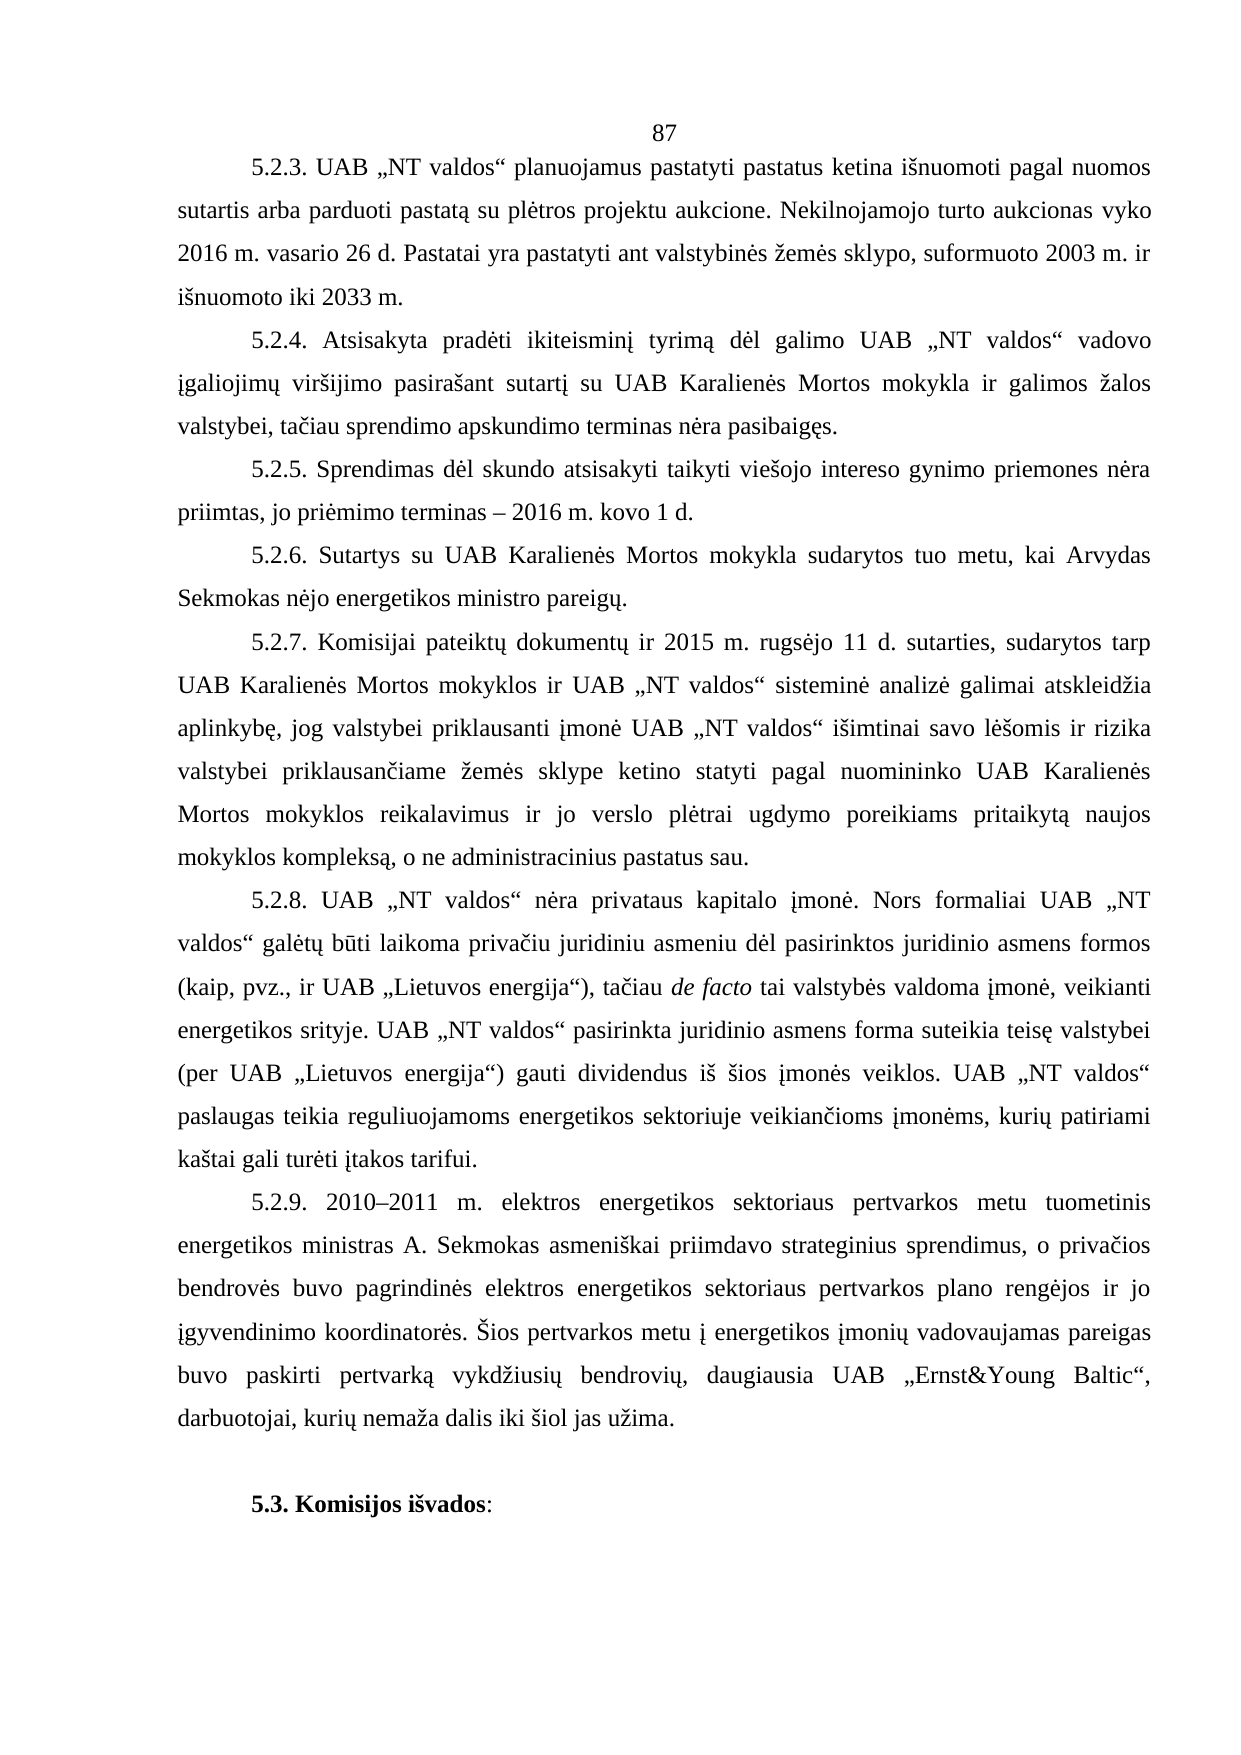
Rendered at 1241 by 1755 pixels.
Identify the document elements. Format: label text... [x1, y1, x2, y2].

text 5.2.3. UAB „NT valdos“ planuojamus pastatyti pastatus ketina išnuomoti pagal nuomos sutartis arba parduoti pastatą su plėtros projektu aukcione. Nekilnojamojo turto aukcionas vyko 2016 m. vasario 26 d. Pastatai yra pastatyti ant valstybinės žemės sklypo, suformuoto 2003 m. ir išnuomoto iki 2033 m. [177, 152, 1152, 310]
text 5.2.4. Atsisakyta pradėti ikiteisminį tyrimą dėl galimo UAB „NT valdos“ vadovo įgaliojimų viršijimo pasirašant sutartį su UAB Karalienės Mortos mokykla ir galimos žalos valstybei, tačiau sprendimo apskundimo terminas nėra pasibaigęs. [177, 325, 1152, 440]
text 5.2.7. Komisijai pateiktų dokumentų ir 2015 m. rugsėjo 11 d. sutarties, sudarytos tarp UAB Karalienės Mortos mokyklos ir UAB „NT valdos“ sisteminė analizė galimai atskleidžia aplinkybę, jog valstybei priklausanti įmonė UAB „NT valdos“ išimtinai savo lėšomis ir rizika valstybei priklausančiame žemės sklype ketino statyti pagal nuomininko UAB Karalienės Mortos mokyklos reikalavimus ir jo verslo plėtrai ugdymo poreikiams pritaikytą naujos mokyklos kompleksą, o ne administracinius pastatus sau. [177, 627, 1152, 871]
text 5.2.9. 2010–2011 m. elektros energetikos sektoriaus pertvarkos metu tuometinis energetikos ministras A. Sekmokas asmeniškai priimdavo strateginius sprendimus, o privačios bendrovės buvo pagrindinės elektros energetikos sektoriaus pertvarkos plano rengėjos ir jo įgyvendinimo koordinatorės. Šios pertvarkos metu į energetikos įmonių vadovaujamas pareigas buvo paskirti pertvarką vykdžiusių bendrovių, daugiausia UAB „Ernst&Young Baltic“, darbuotojai, kurių nemaža dalis iki šiol jas užima. [177, 1187, 1152, 1432]
text 5.3. Komisijos išvados: [177, 1489, 1152, 1518]
text 5.2.6. Sutartys su UAB Karalienės Mortos mokykla sudarytos tuo metu, kai Arvydas Sekmokas nėjo energetikos ministro pareigų. [177, 540, 1152, 612]
text 5.2.5. Sprendimas dėl skundo atsisakyti taikyti viešojo intereso gynimo priemones nėra priimtas, jo priėmimo terminas – 2016 m. kovo 1 d. [177, 454, 1152, 526]
text 5.2.8. UAB „NT valdos“ nėra privataus kapitalo įmonė. Nors formaliai UAB „NT valdos“ galėtų būti laikoma privačiu juridiniu asmeniu dėl pasirinktos juridinio asmens formos (kaip, pvz., ir UAB „Lietuvos energija“), tačiau de facto tai valstybės valdoma įmonė, veikianti energetikos srityje. UAB „NT valdos“ pasirinkta juridinio asmens forma suteikia teisę valstybei (per UAB „Lietuvos energija“) gauti dividendus iš šios įmonės veiklos. UAB „NT valdos“ paslaugas teikia reguliuojamoms energetikos sektoriuje veikiančioms įmonėms, kurių patiriami kaštai gali turėti įtakos tarifui. [177, 885, 1152, 1173]
